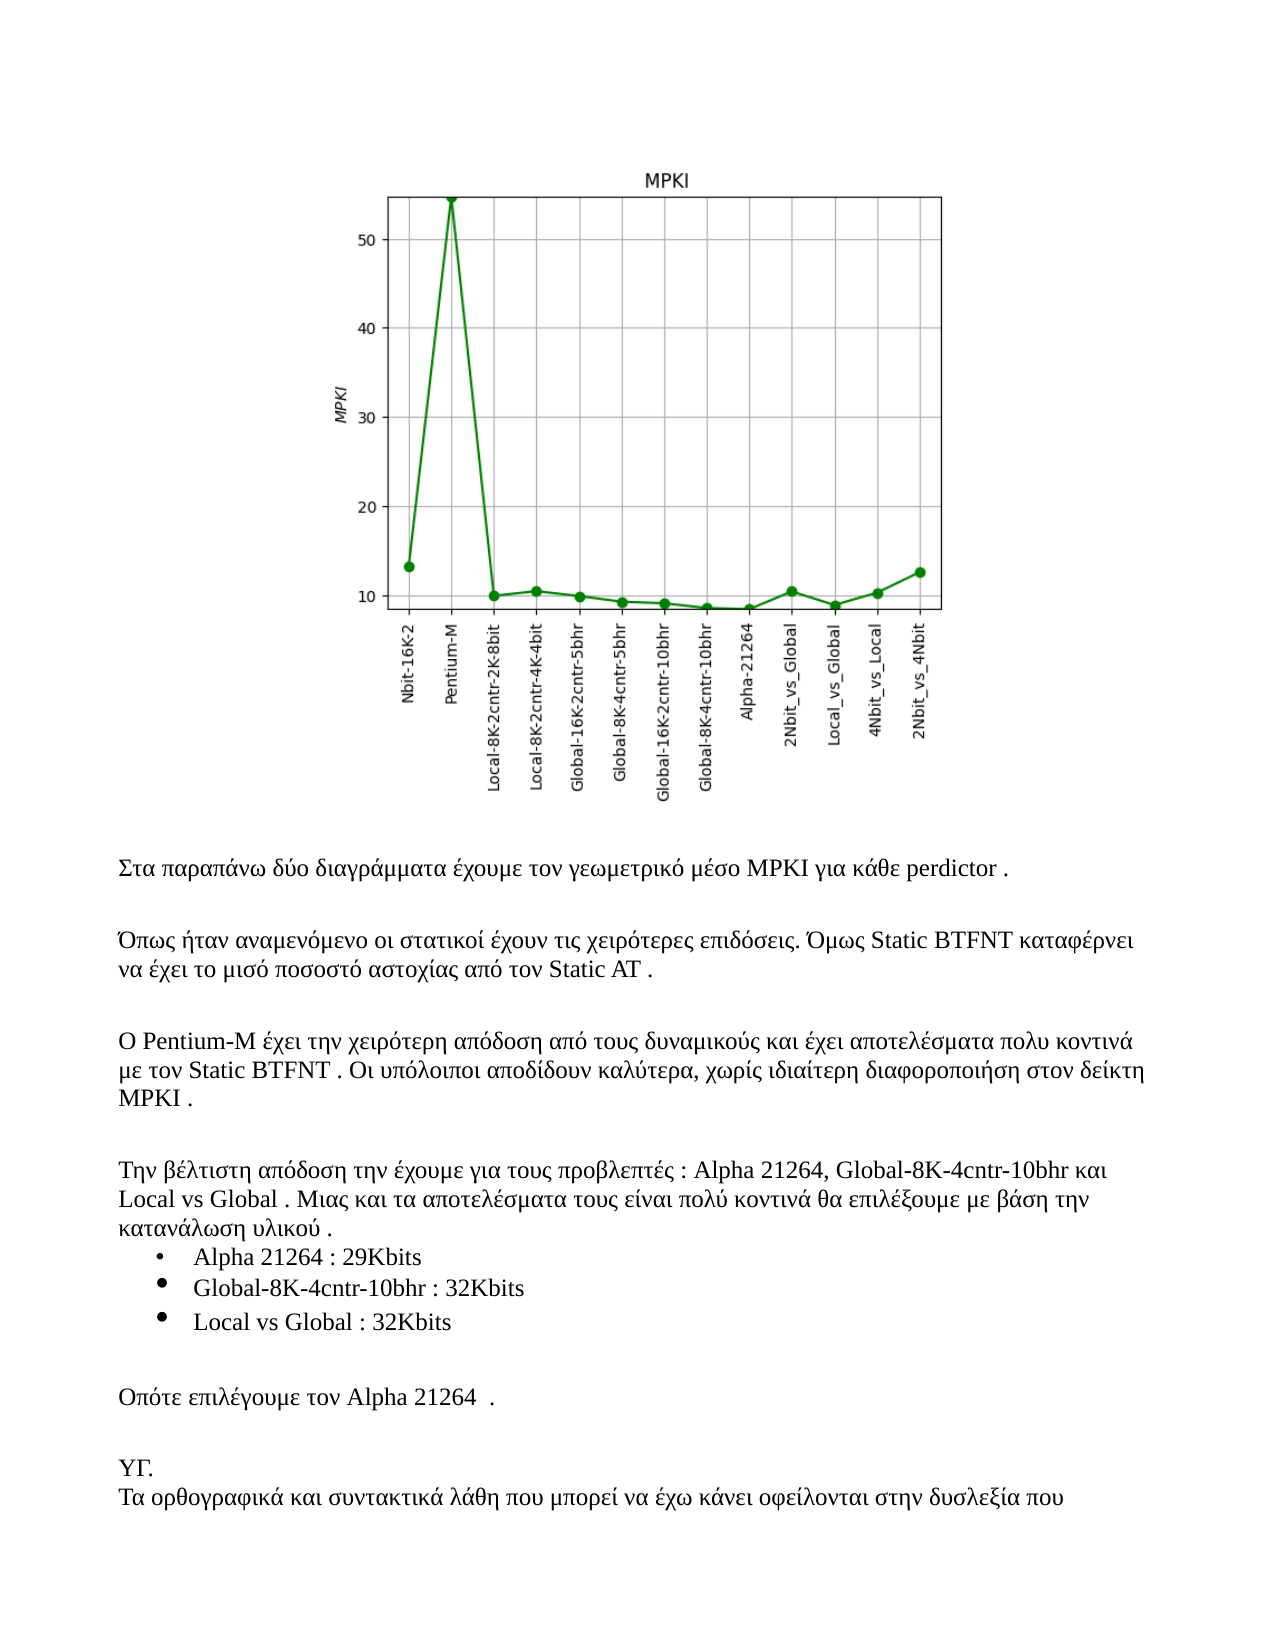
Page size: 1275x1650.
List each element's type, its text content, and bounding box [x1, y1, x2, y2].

text Την βέλτιστη απόδοση την έχουμε για τους προβλεπτές : Alpha 21264, Global-8K-4cntr-10bhr και Local vs Global . Μιας και τα αποτελέσματα τους είναι πολύ κοντινά θα επιλέξουμε με βάση την κατανάλωση υλικού . [118, 1155, 1157, 1242]
text Όπως ήταν αναμενόμενο οι στατικοί έχουν τις χειρότερες επιδόσεις. Όμως Static BTFNT καταφέρνει να έχει το μισό ποσοστό αστοχίας από τον Static AT . [118, 925, 1157, 983]
list Alpha 21264 : 29Kbits [156, 1242, 1157, 1270]
picture [324, 161, 951, 811]
list Local vs Global : 32Kbits [156, 1304, 1157, 1338]
list Global-8K-4cntr-10bhr : 32Kbits [156, 1270, 1157, 1304]
text ΥΓ. [118, 1453, 1157, 1482]
text Τα ορθογραφικά και συντακτικά λάθη που μπορεί να έχω κάνει οφείλονται στην δυσλεξία που [118, 1482, 1157, 1511]
text Οπότε επιλέγουμε τον Alpha 21264 . [118, 1382, 1157, 1410]
text Ο Pentium-M έχει την χειρότερη απόδοση από τους δυναμικούς και έχει αποτελέσματα πολυ κοντινά με τον Static BTFNT . Οι υπόλοιποι αποδίδουν καλύτερα, χωρίς ιδιαίτερη διαφοροποιήση στον δείκτη MPKI . [118, 1026, 1157, 1112]
text Στα παραπάνω δύο διαγράμματα έχουμε τον γεωμετρικό μέσο MPKI για κάθε perdictor . [118, 853, 1157, 882]
